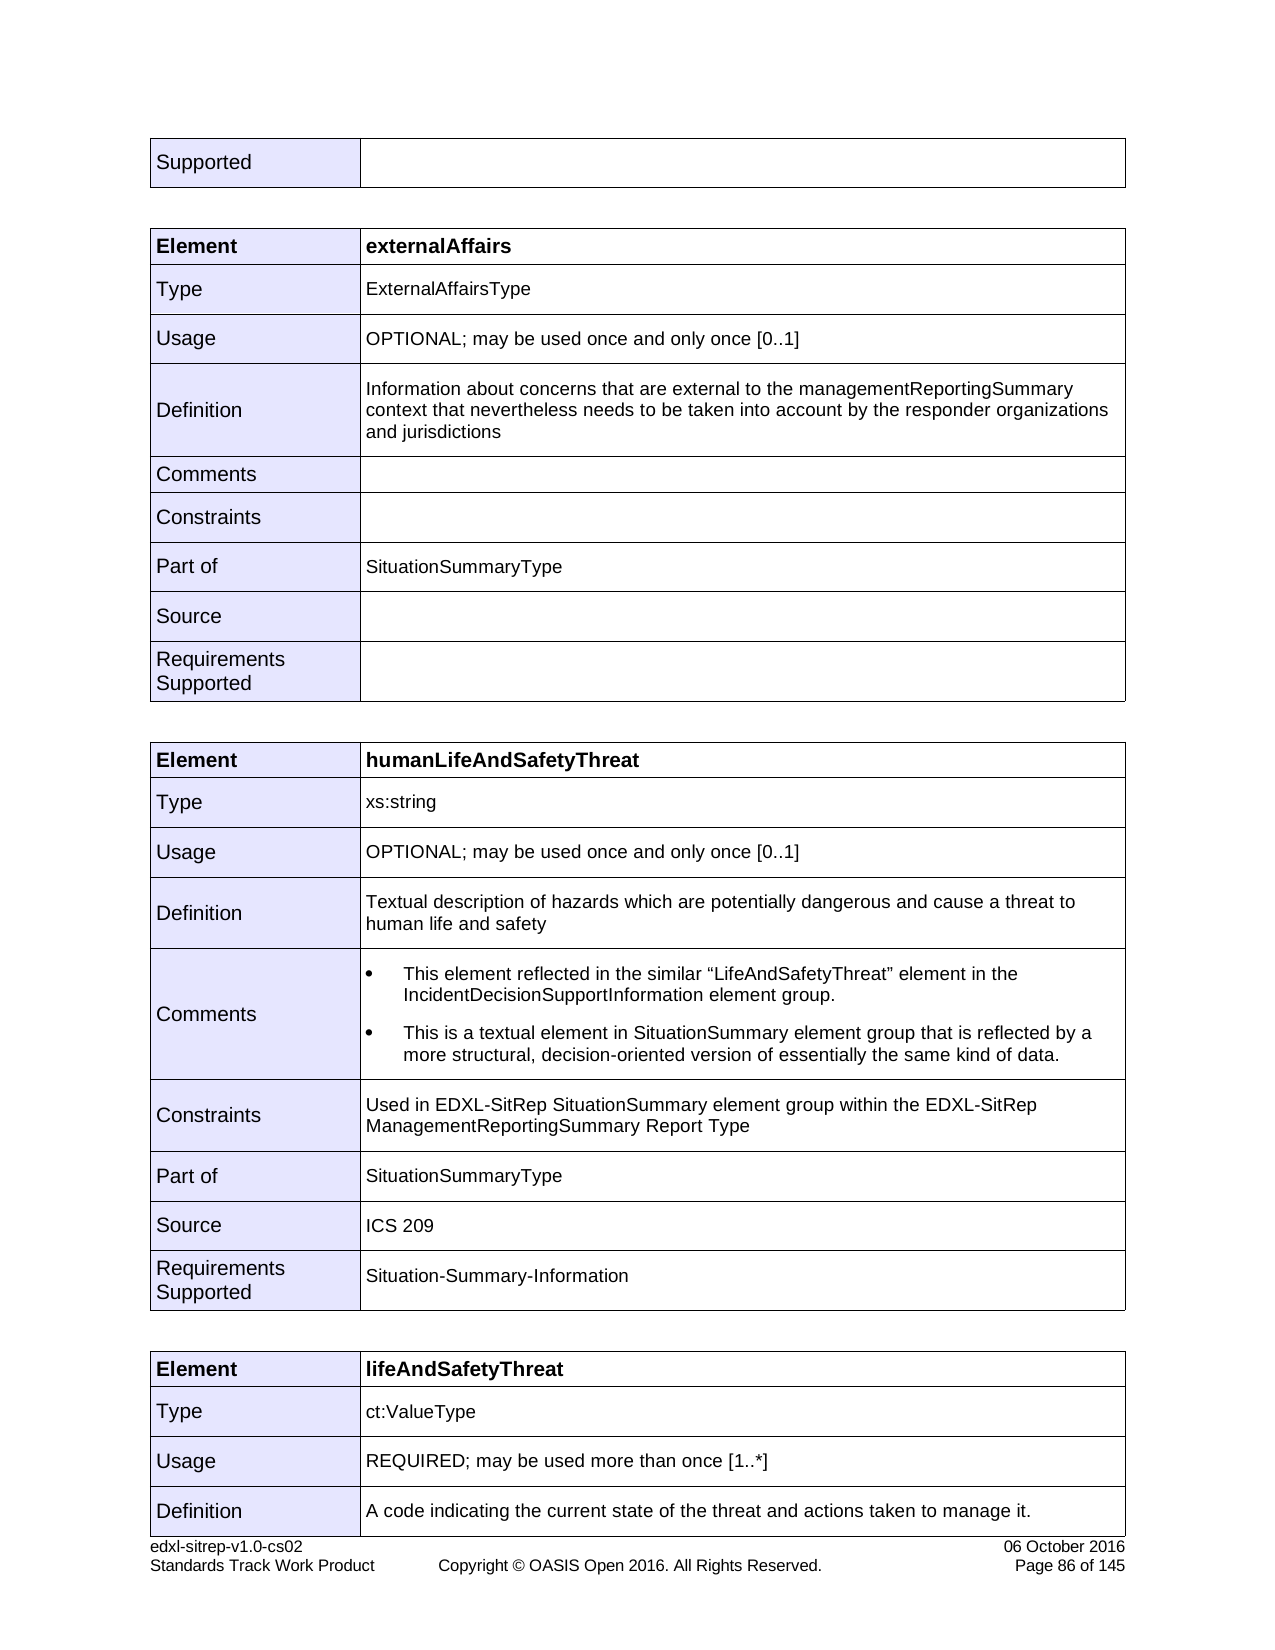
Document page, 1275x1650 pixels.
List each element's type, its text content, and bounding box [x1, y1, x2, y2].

table_cell [361, 139, 1125, 187]
table_cell SituationSummaryType [361, 1152, 1125, 1201]
table_header Element [151, 1352, 360, 1386]
table_cell A code indicating the current state of the threat and actions taken to manage it. [361, 1487, 1125, 1536]
table_cell Supported [151, 139, 360, 187]
table_cell Used in EDXL-SitRep SituationSummary element group within the EDXL-SitRep ManagementReportingSummary Report Type [361, 1080, 1125, 1151]
table_cell Definition [151, 1487, 360, 1536]
table_cell OPTIONAL; may be used once and only once [0..1] [361, 828, 1125, 877]
table_cell OPTIONAL; may be used once and only once [0..1] [361, 315, 1125, 363]
table_cell Textual description of hazards which are potentially dangerous and cause a threat to human life and safety [361, 878, 1125, 948]
table_cell Source [151, 1202, 360, 1250]
table_cell REQUIRED; may be used more than once [1..*] [361, 1437, 1125, 1486]
table_header lifeAndSafetyThreat [361, 1352, 1125, 1386]
table_cell Type [151, 778, 360, 827]
table_cell [361, 457, 1125, 492]
table_cell Comments [151, 949, 360, 1079]
table_header Element [151, 743, 360, 777]
table_cell Comments [151, 457, 360, 492]
table_cell Requirements Supported [151, 1251, 360, 1310]
table_cell Requirements Supported [151, 642, 360, 701]
table_cell Type [151, 265, 360, 313]
table_cell Type [151, 1387, 360, 1436]
table_cell Usage [151, 1437, 360, 1486]
table_cell Constraints [151, 493, 360, 542]
table_cell Part of [151, 543, 360, 591]
table_cell Usage [151, 828, 360, 877]
table_cell Definition [151, 878, 360, 948]
table_header humanLifeAndSafetyThreat [361, 743, 1125, 777]
table_cell This element reflected in the similar “LifeAndSafetyThreat” element in the IncidentDecisionSupportInformation element group. This is a textual element in SituationSummary element group that is reflected by a more structural, decision-oriented version of essentially the same kind of data. [361, 949, 1125, 1079]
table_cell Usage [151, 315, 360, 363]
table_cell Part of [151, 1152, 360, 1201]
table_cell Constraints [151, 1080, 360, 1151]
table_cell SituationSummaryType [361, 543, 1125, 591]
table_cell Situation-Summary-Information [361, 1251, 1125, 1310]
table_cell [361, 642, 1125, 701]
table_cell ICS 209 [361, 1202, 1125, 1250]
table_cell xs:string [361, 778, 1125, 827]
table_cell ct:ValueType [361, 1387, 1125, 1436]
table_cell Source [151, 592, 360, 641]
table_header Element [151, 229, 360, 264]
table_cell [361, 592, 1125, 641]
table_cell [361, 493, 1125, 542]
table_cell ExternalAffairsType [361, 265, 1125, 313]
table_cell Information about concerns that are external to the managementReportingSummary context that nevertheless needs to be taken into account by the responder organizations and jurisdictions [361, 364, 1125, 456]
table_header externalAffairs [361, 229, 1125, 264]
table_cell Definition [151, 364, 360, 456]
